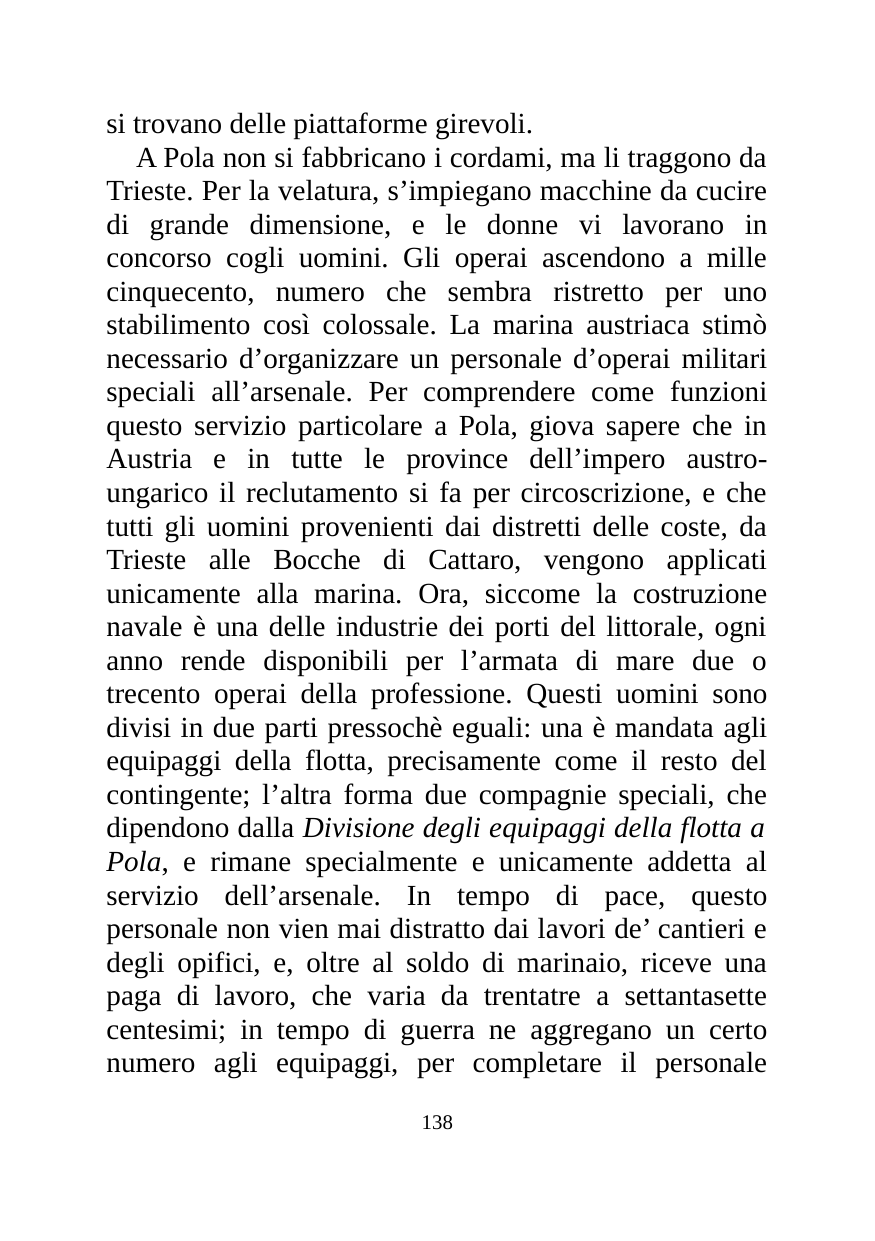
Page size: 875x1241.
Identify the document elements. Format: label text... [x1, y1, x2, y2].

text si trovano delle piattaforme girevoli. [106, 106, 768, 140]
text A Pola non si fabbricano i cordami, ma li traggono da Trieste. Per la velatura, s’impiegano macchine da cucire di grande dimensione, e le donne vi lavorano in concorso cogli uomini. Gli operai ascendono a mille cinquecento, numero che sembra ristretto per uno stabilimento così colossale. La marina austriaca stimò necessario d’organizzare un personale d’operai militari speciali all’arsenale. Per comprendere come funzioni questo servizio particolare a Pola, giova sapere che in Austria e in tutte le province dell’impero austro-ungarico il reclutamento si fa per circoscrizione, e che tutti gli uomini provenienti dai distretti delle coste, da Trieste alle Bocche di Cattaro, vengono applicati unicamente alla marina. Ora, siccome la costruzione navale è una delle industrie dei porti del littorale, ogni anno rende disponibili per l’armata di mare due o trecento operai della professione. Questi uomini sono divisi in due parti pressochè eguali: una è mandata agli equipaggi della flotta, precisamente come il resto del contingente; l’altra forma due compagnie speciali, che dipendono dalla Divisione degli equipaggi della flotta a Pola, e rimane specialmente e unicamente addetta al servizio dell’arsenale. In tempo di pace, questo personale non vien mai distratto dai lavori de’ cantieri e degli opifici, e, oltre al soldo di marinaio, riceve una paga di lavoro, che varia da trentatre a settantasette centesimi; in tempo di guerra ne aggregano un certo numero agli equipaggi, per completare il personale [106, 140, 768, 1079]
